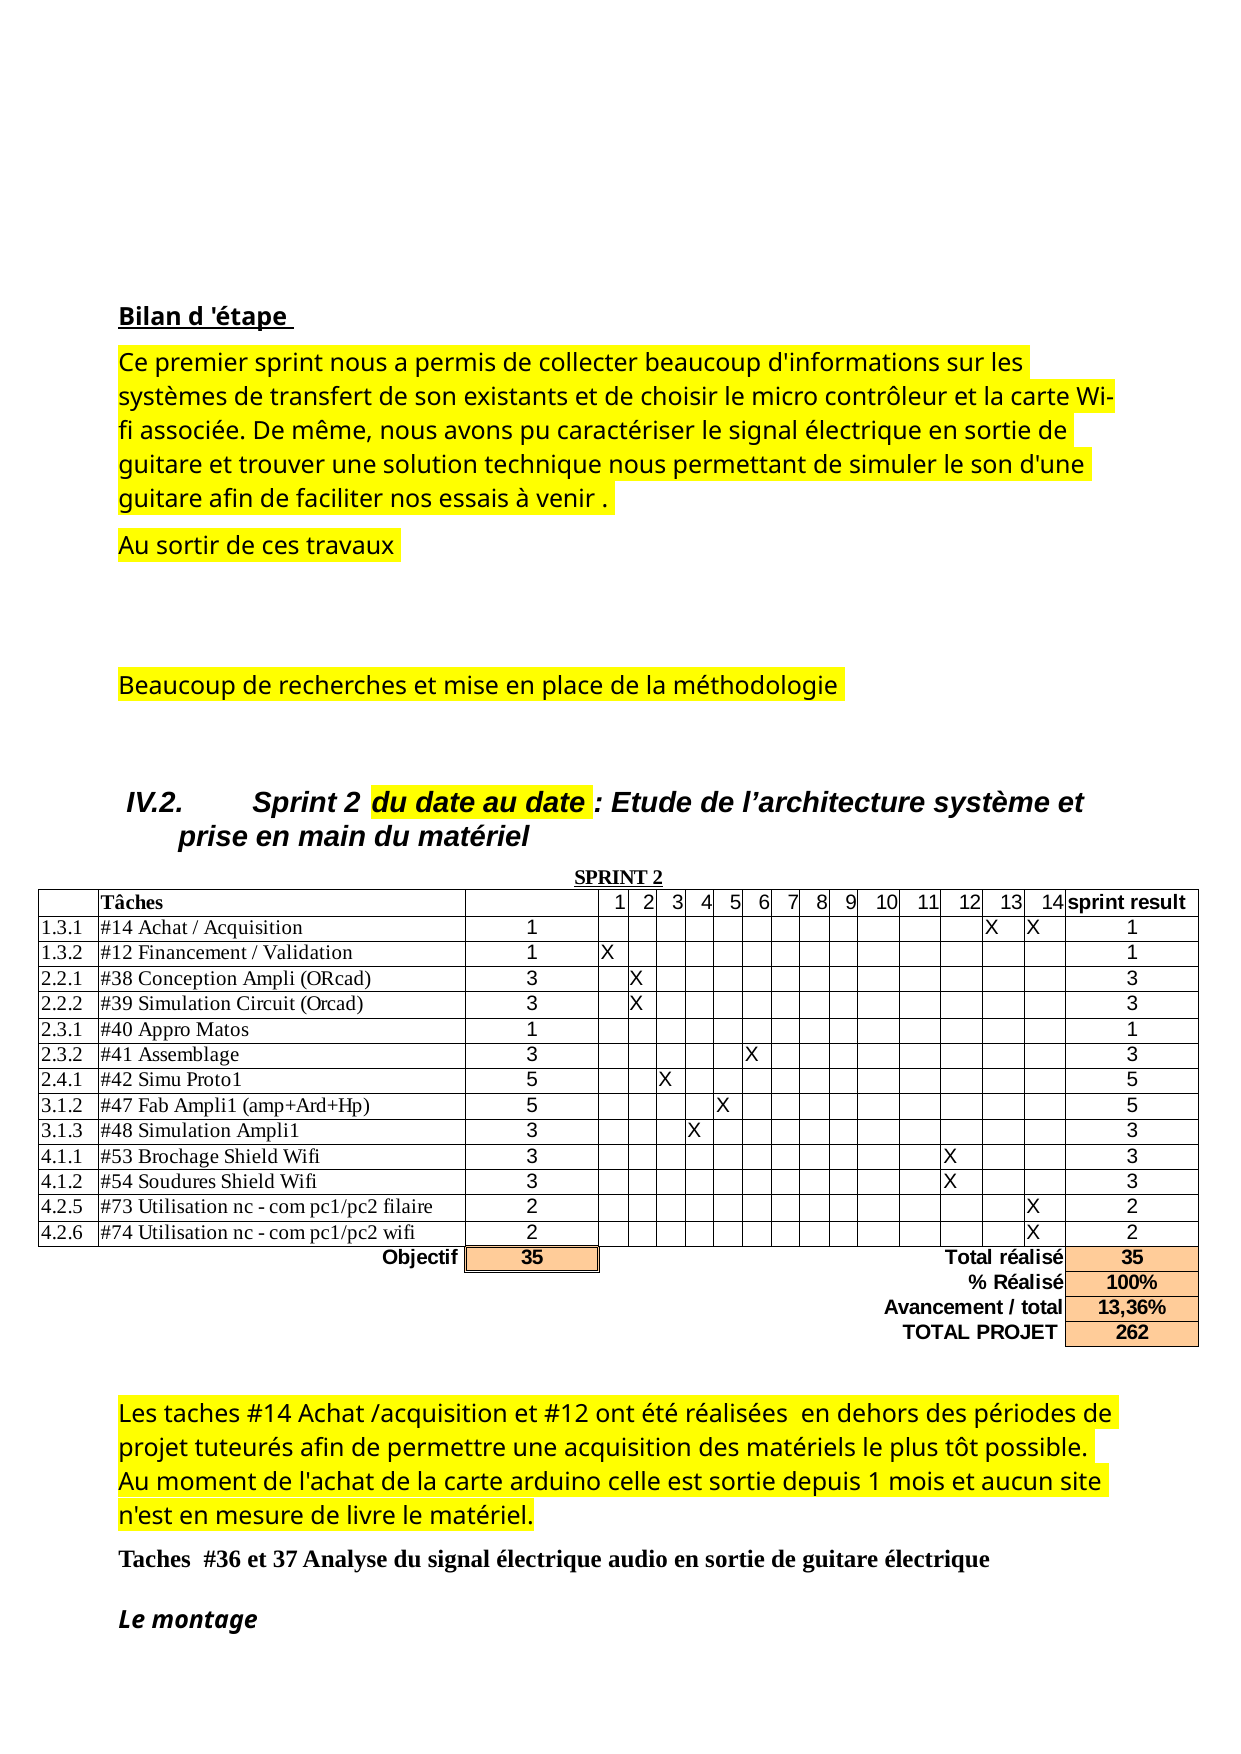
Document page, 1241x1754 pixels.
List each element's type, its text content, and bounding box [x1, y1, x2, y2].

subtitle Sprint 2 du date au date : Etude de l’architecture système et prise en main du matériel [118, 785, 1122, 852]
text Le montage [118, 1601, 1122, 1636]
text Les taches #14 Achat /acquisition et #12 ont été réalisées en dehors des périodes de projet tuteurés afin de permettre une acquisition des matériels le plus tôt possible. Au moment de l'achat de la carte arduino celle est sortie depuis 1 mois et aucun site n'est en mesure de livre le matériel. [118, 1395, 1122, 1531]
text Au sortir de ces travaux [118, 528, 1122, 562]
text Bilan d 'étape [118, 298, 1122, 332]
text Ce premier sprint nous a permis de collecter beaucoup d'informations sur les systèmes de transfert de son existants et de choisir le micro contrôleur et la carte Wi-fi associée. De même, nous avons pu caractériser le signal électrique en sortie de guitare et trouver une solution technique nous permettant de simuler le son d'une guitare afin de faciliter nos essais à venir . [118, 345, 1122, 515]
text Beaucoup de recherches et mise en place de la méthodologie [118, 667, 1122, 701]
text Taches #36 et 37 Analyse du signal électrique audio en sortie de guitare électrique [118, 1544, 1122, 1573]
